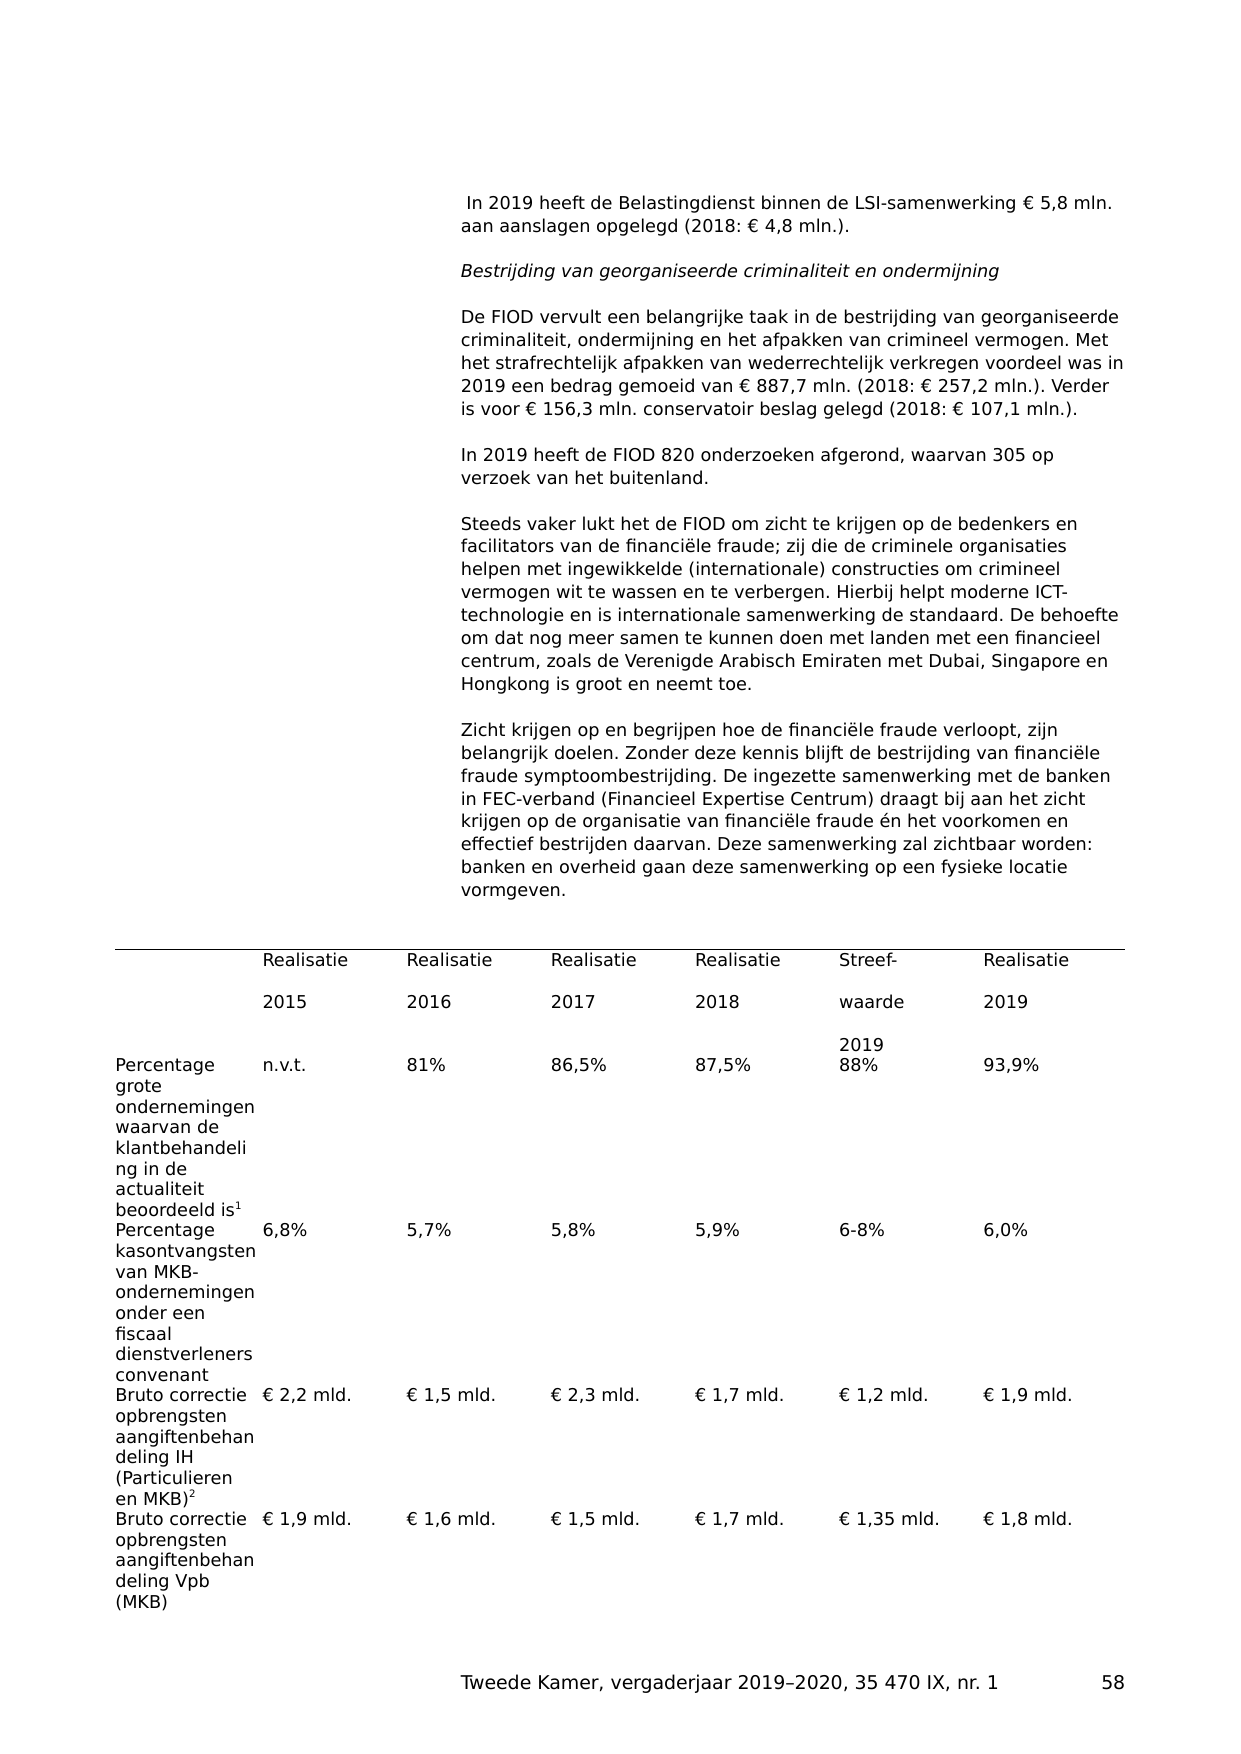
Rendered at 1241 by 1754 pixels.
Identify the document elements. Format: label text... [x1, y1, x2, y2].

table_cell 5,9% [692, 1220, 836, 1385]
table_header Tabel 10 Realisatie prestatie-indicatoren Toezicht Belastingen (meetbare gegevens) [115, 924, 1125, 949]
table_cell Bruto correctie opbrengsten aangiftenbehandeling IH (Particulieren en MKB)2 [115, 1385, 259, 1509]
table_cell 5,7% [404, 1220, 548, 1385]
table_cell € 1,5 mld. [548, 1509, 692, 1612]
table_cell € 1,9 mld. [259, 1509, 403, 1612]
table_cell € 1,7 mld. [692, 1509, 836, 1612]
table_cell Realisatie 2016 [404, 950, 548, 1055]
table_cell € 1,6 mld. [404, 1509, 548, 1612]
table_cell € 1,35 mld. [836, 1509, 980, 1612]
table_cell 6,0% [980, 1220, 1125, 1385]
table_cell 93,9% [980, 1055, 1125, 1220]
table_cell Realisatie 2018 [692, 950, 836, 1055]
table_cell € 2,3 mld. [548, 1385, 692, 1509]
table_cell [115, 950, 259, 1055]
table_cell Realisatie 2017 [548, 950, 692, 1055]
table_cell Percentage grote ondernemingen waarvan de klantbehandeling in de actualiteit beoordeeld is1 [115, 1055, 259, 1220]
table_cell € 1,2 mld. [836, 1385, 980, 1509]
table_cell 87,5% [692, 1055, 836, 1220]
table_cell € 1,8 mld. [980, 1509, 1125, 1612]
text In 2019 heeft de FIOD 820 onderzoeken afgerond, waarvan 305 op verzoek van het buitenland. [461, 443, 1125, 489]
table_cell € 2,2 mld. [259, 1385, 403, 1509]
table_cell € 1,7 mld. [692, 1385, 836, 1509]
text Zicht krijgen op en begrijpen hoe de financiële fraude verloopt, zijn belangrijk doelen. Zonder deze kennis blijft de bestrijding van financiële fraude symptoombestrijding. De ingezette samenwerking met de banken in FEC-verband (Financieel Expertise Centrum) draagt bij aan het zicht krijgen op de organisatie van financiële fraude én het voorkomen en effectief bestrijden daarvan. Deze samenwerking zal zichtbaar worden: banken en overheid gaan deze samenwerking op een fysieke locatie vormgeven. [461, 718, 1125, 901]
text Bestrijding van georganiseerde criminaliteit en ondermijning [461, 259, 1125, 282]
table_cell Streef- waarde 2019 [836, 950, 980, 1055]
table_cell Bruto correctie opbrengsten aangiftenbehandeling Vpb (MKB) [115, 1509, 259, 1612]
table_cell 6-8% [836, 1220, 980, 1385]
table_cell Realisatie 2015 [259, 950, 403, 1055]
table_cell Realisatie 2019 [980, 950, 1125, 1055]
table_cell 88% [836, 1055, 980, 1220]
text In 2019 heeft de Belastingdienst binnen de LSI-samenwerking € 5,8 mln. aan aanslagen opgelegd (2018: € 4,8 mln.). [461, 191, 1125, 237]
text De FIOD vervult een belangrijke taak in de bestrijding van georganiseerde criminaliteit, ondermijning en het afpakken van crimineel vermogen. Met het strafrechtelijk afpakken van wederrechtelijk verkregen voordeel was in 2019 een bedrag gemoeid van € 887,7 mln. (2018: € 257,2 mln.). Verder is voor € 156,3 mln. conservatoir beslag gelegd (2018: € 107,1 mln.). [461, 305, 1125, 420]
table_cell 86,5% [548, 1055, 692, 1220]
table_cell Percentage kasontvangsten van MKB-ondernemingen onder een fiscaal dienstverleners convenant [115, 1220, 259, 1385]
table_cell € 1,5 mld. [404, 1385, 548, 1509]
table_cell n.v.t. [259, 1055, 403, 1220]
text Steeds vaker lukt het de FIOD om zicht te krijgen op de bedenkers en facilitators van de financiële fraude; zij die de criminele organisaties helpen met ingewikkelde (internationale) constructies om crimineel vermogen wit te wassen en te verbergen. Hierbij helpt moderne ICT-technologie en is internationale samenwerking de standaard. De behoefte om dat nog meer samen te kunnen doen met landen met een financieel centrum, zoals de Verenigde Arabisch Emiraten met Dubai, Singapore en Hongkong is groot en neemt toe. [461, 512, 1125, 695]
table_cell 5,8% [548, 1220, 692, 1385]
table_cell 81% [404, 1055, 548, 1220]
table_cell 6,8% [259, 1220, 403, 1385]
table_cell € 1,9 mld. [980, 1385, 1125, 1509]
